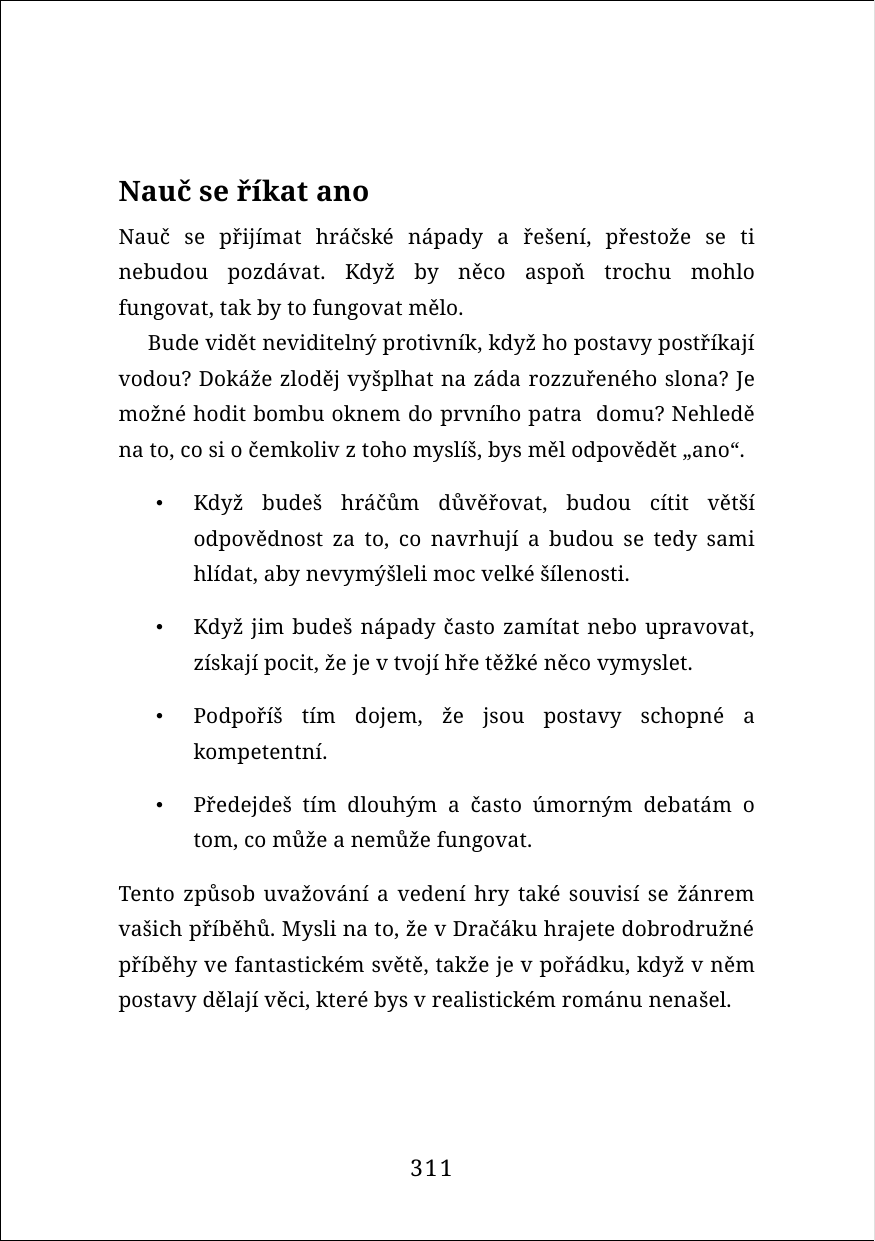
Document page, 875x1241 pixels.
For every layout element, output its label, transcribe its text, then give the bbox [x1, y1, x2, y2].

list Když jim budeš nápady často zamítat nebo upravovat, získají pocit, že je v tvojí hře těžké něco vymyslet. [156, 612, 756, 676]
list Podpoříš tím dojem, že jsou postavy schopné a kompetentní. [156, 701, 756, 765]
subtitle Nauč se říkat ano [118, 172, 756, 210]
text Nauč se přijímat hráčské nápady a řešení, přestože se ti nebudou pozdávat. Když by něco aspoň trochu mohlo fungovat, tak by to fungovat mělo. Bude vidět neviditelný protivník, když ho postavy postříkají vodou? Dokáže zloděj vyšplhat na záda rozzuřeného slona? Je možné hodit bombu oknem do prvního patra domu? Nehledě na to, co si o čemkoliv z toho myslíš, bys měl odpovědět „ano“. [118, 222, 756, 463]
text Tento způsob uvažování a vedení hry také souvisí se žánrem vašich příběhů. Mysli na to, že v Dračáku hrajete dobrodružné příběhy ve fantastickém světě, takže je v pořádku, když v něm postavy dělají věci, které bys v realistickém románu nenašel. [118, 879, 756, 1014]
list Když budeš hráčům důvěřovat, budou cítit větší odpovědnost za to, co navrhují a budou se tedy sami hlídat, aby nevymýšleli moc velké šílenosti. [156, 488, 756, 588]
list Předejdeš tím dlouhým a často úmorným debatám o tom, co může a nemůže fungovat. [156, 790, 756, 854]
